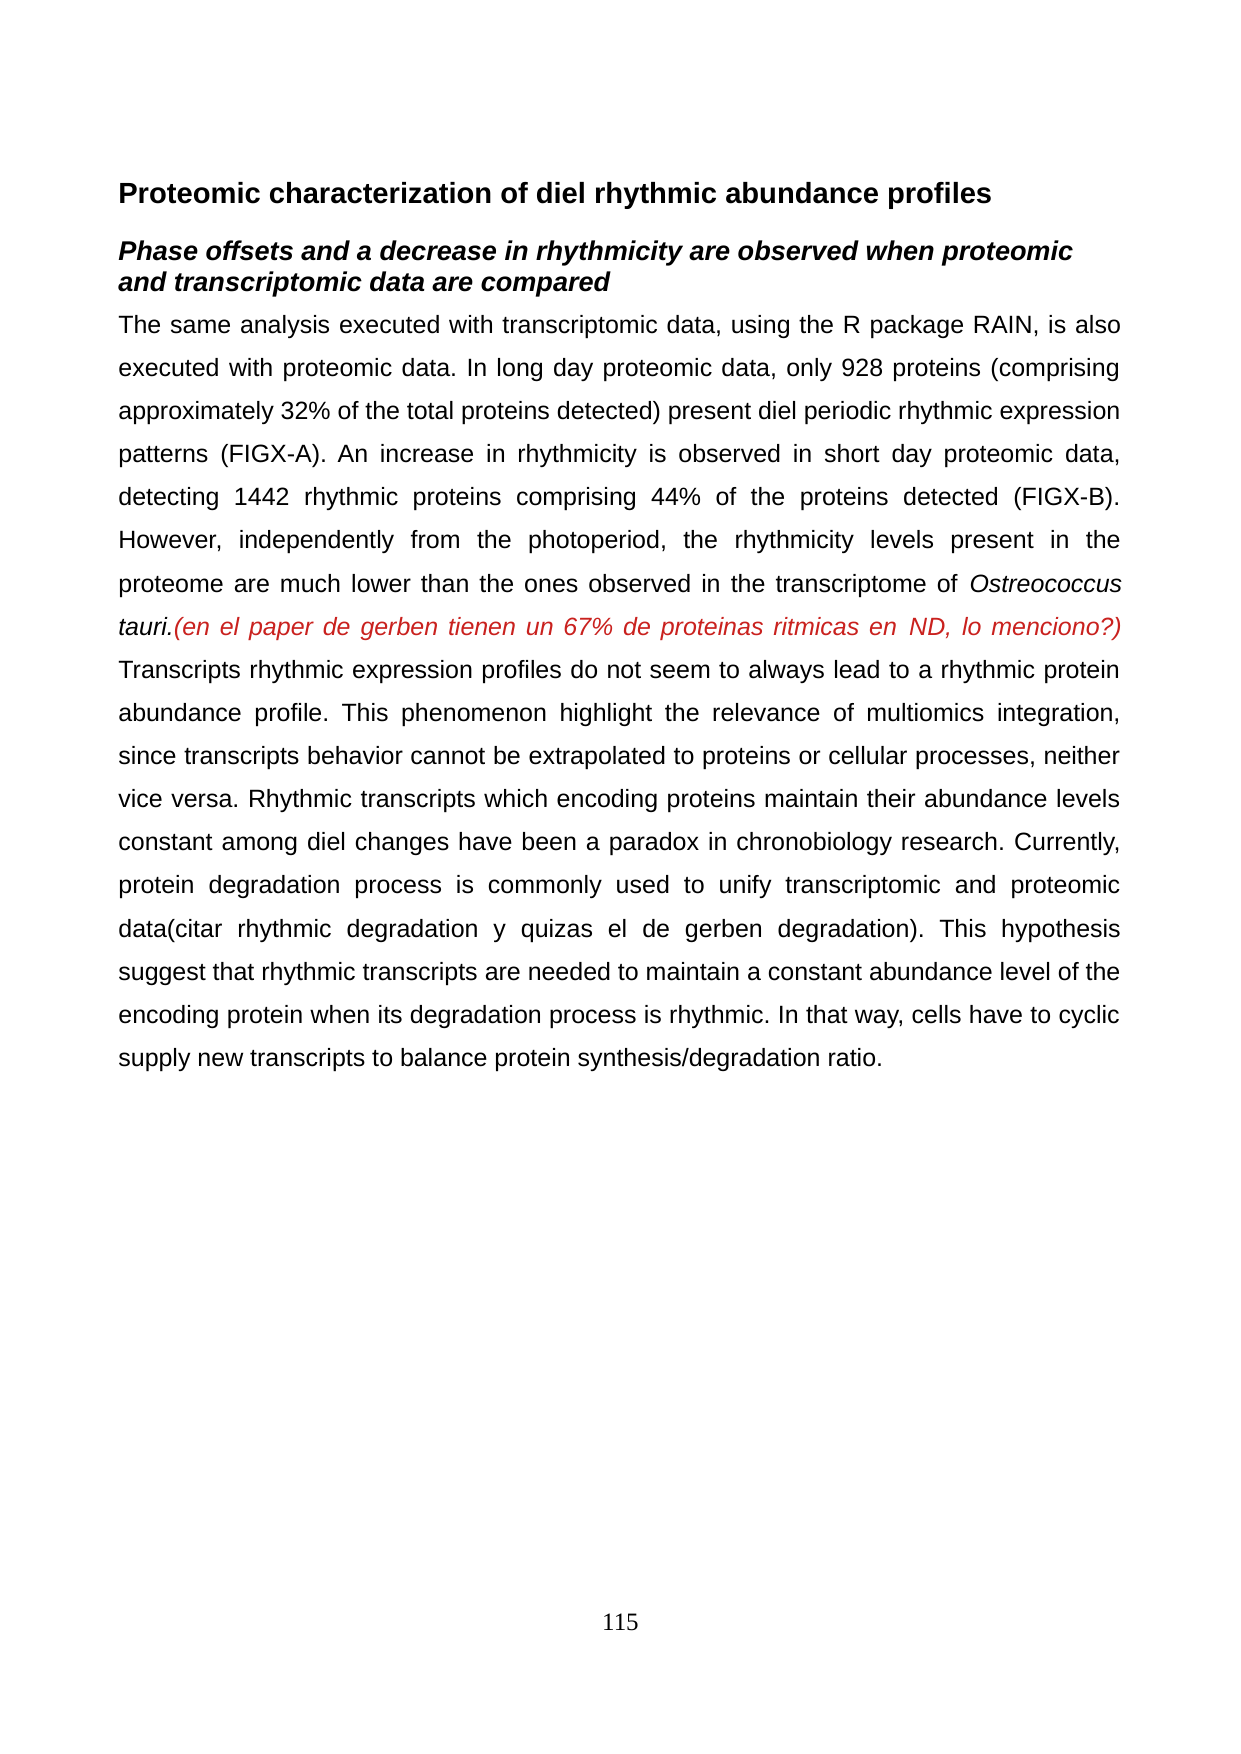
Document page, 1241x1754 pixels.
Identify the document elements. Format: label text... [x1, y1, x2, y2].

subtitle Phase offsets and a decrease in rhythmicity are observed when proteomic and transcriptomic data are compared [118, 235, 1122, 297]
subtitle Proteomic characterization of diel rhythmic abundance profiles [118, 176, 1122, 210]
text The same analysis executed with transcriptomic data, using the R package RAIN, is also executed with proteomic data. In long day proteomic data, only 928 proteins (comprising approximately 32% of the total proteins detected) present diel periodic rhythmic expression patterns (FIGX-A). An increase in rhythmicity is observed in short day proteomic data, detecting 1442 rhythmic proteins comprising 44% of the proteins detected (FIGX-B). However, independently from the photoperiod, the rhythmicity levels present in the proteome are much lower than the ones observed in the transcriptome of Ostreococcus tauri.(en el paper de gerben tienen un 67% de proteinas ritmicas en ND, lo menciono?) Transcripts rhythmic expression profiles do not seem to always lead to a rhythmic protein abundance profile. This phenomenon highlight the relevance of multiomics integration, since transcripts behavior cannot be extrapolated to proteins or cellular processes, neither vice versa. Rhythmic transcripts which encoding proteins maintain their abundance levels constant among diel changes have been a paradox in chronobiology research. Currently, protein degradation process is commonly used to unify transcriptomic and proteomic data(citar rhythmic degradation y quizas el de gerben degradation). This hypothesis suggest that rhythmic transcripts are needed to maintain a constant abundance level of the encoding protein when its degradation process is rhythmic. In that way, cells have to cyclic supply new transcripts to balance protein synthesis/degradation ratio. [118, 310, 1122, 1072]
